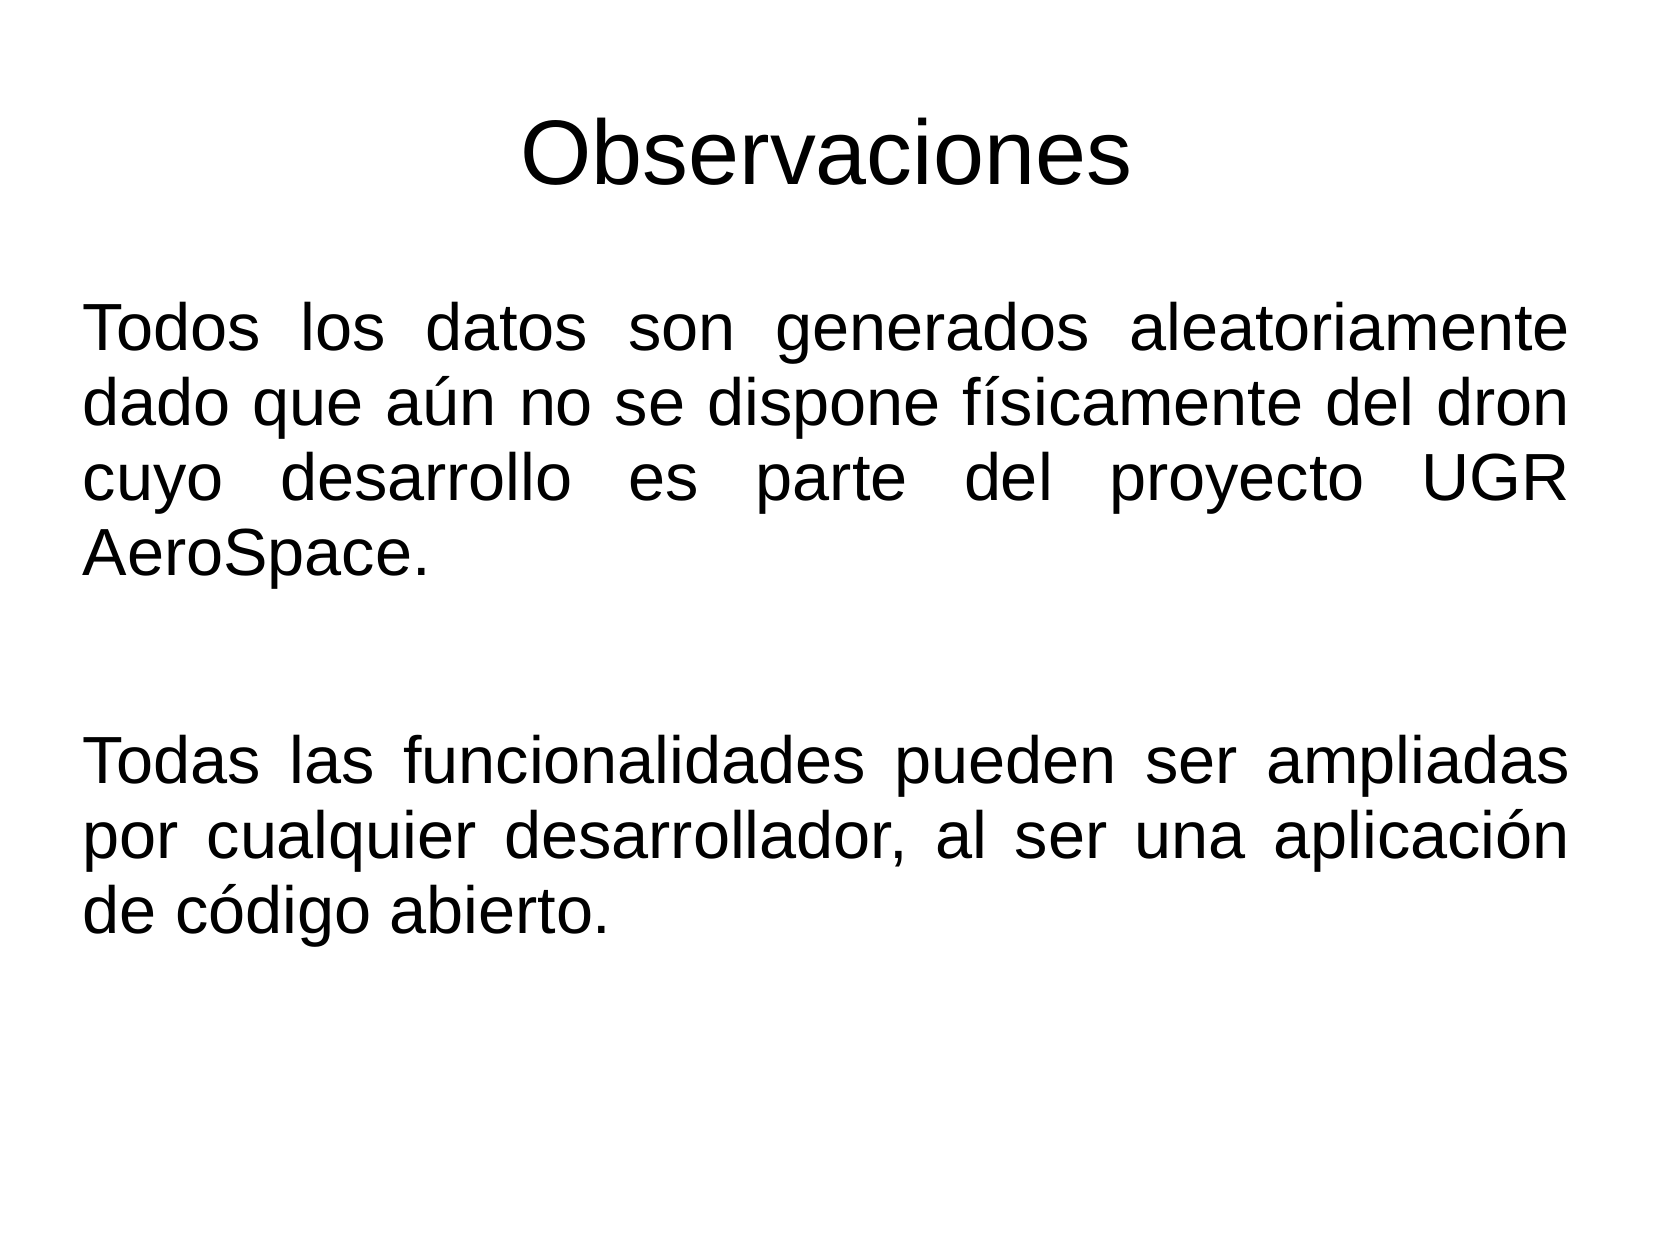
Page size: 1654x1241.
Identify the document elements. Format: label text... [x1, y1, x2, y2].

title Observaciones [82, 49, 1571, 257]
list Todos los datos son generados aleatoriamente dado que aún no se dispone físicamente del dron cuyo desarrollo es parte del proyecto UGR AeroSpace. Todas las funcionalidades pueden ser ampliadas por cualquier desarrollador, al ser una aplicación de código abierto. [82, 290, 1571, 1010]
